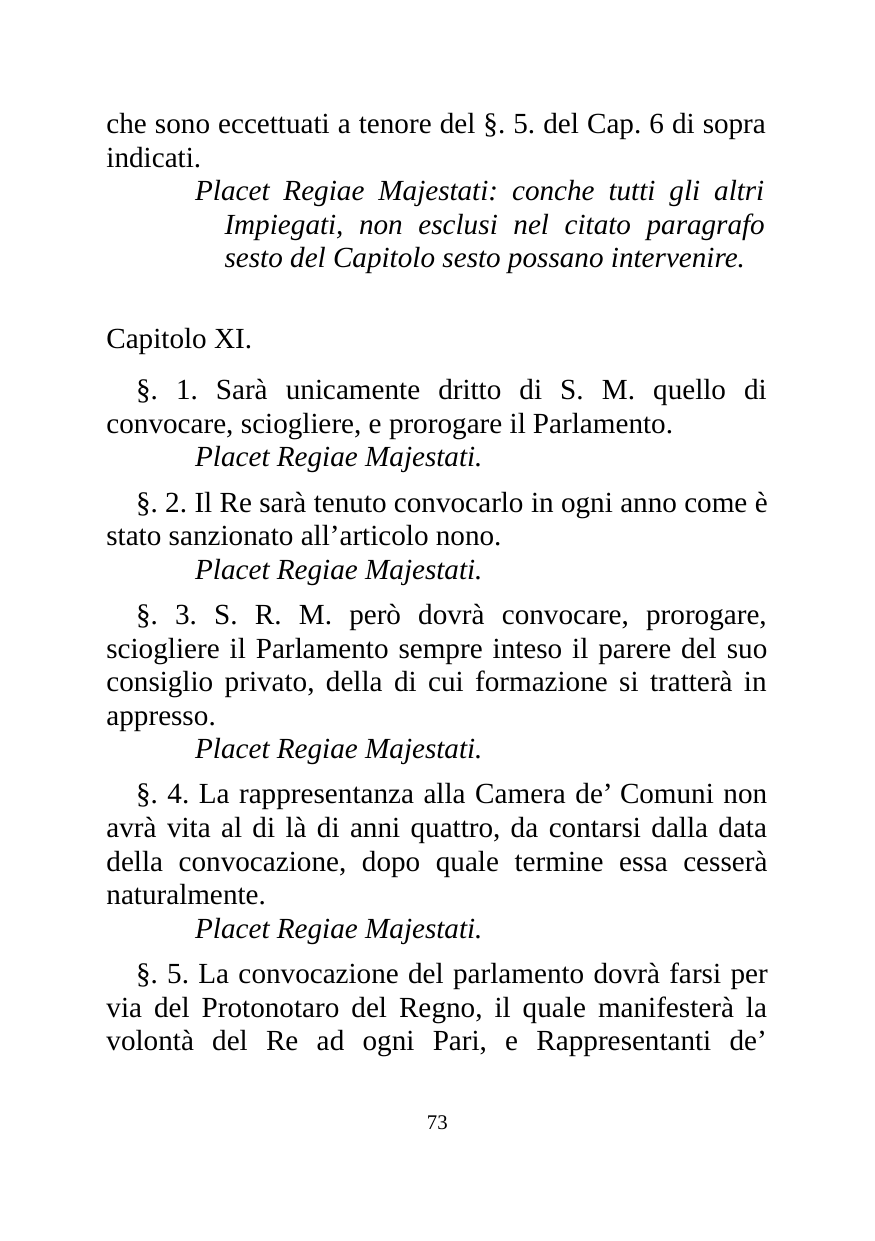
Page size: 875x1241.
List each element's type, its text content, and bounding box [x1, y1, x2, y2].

text Placet Regiae Majestati. [195, 911, 768, 944]
text §. 3. S. R. M. però dovrà convocare, prorogare, sciogliere il Parlamento sempre inteso il parere del suo consiglio privato, della di cui formazione si tratterà in appresso. [106, 597, 768, 731]
text §. 5. La convocazione del parlamento dovrà farsi per via del Protonotaro del Regno, il quale manifesterà la volontà del Re ad ogni Pari, e Rappresentanti de’ [106, 956, 768, 1057]
text §. 1. Sarà unicamente dritto di S. M. quello di convocare, sciogliere, e prorogare il Parlamento. [106, 372, 768, 439]
text che sono eccettuati a tenore del §. 5. del Cap. 6 di sopra indicati. [106, 106, 768, 173]
text Placet Regiae Majestati. [195, 439, 768, 473]
text §. 4. La rappresentanza alla Camera de’ Comuni non avrà vita al di là di anni quattro, da contarsi dalla data della convocazione, dopo quale termine essa cesserà naturalmente. [106, 777, 768, 911]
text Placet Regiae Majestati. [195, 552, 768, 585]
text Placet Regiae Majestati. [195, 731, 768, 765]
text Placet Regiae Majestati: conche tutti gli altri Impiegati, non esclusi nel citato paragrafo sesto del Capitolo sesto possano intervenire. [195, 173, 768, 274]
subtitle Capitolo XI. [106, 321, 768, 355]
text §. 2. Il Re sarà tenuto convocarlo in ogni anno come è stato sanzionato all’articolo nono. [106, 485, 768, 552]
